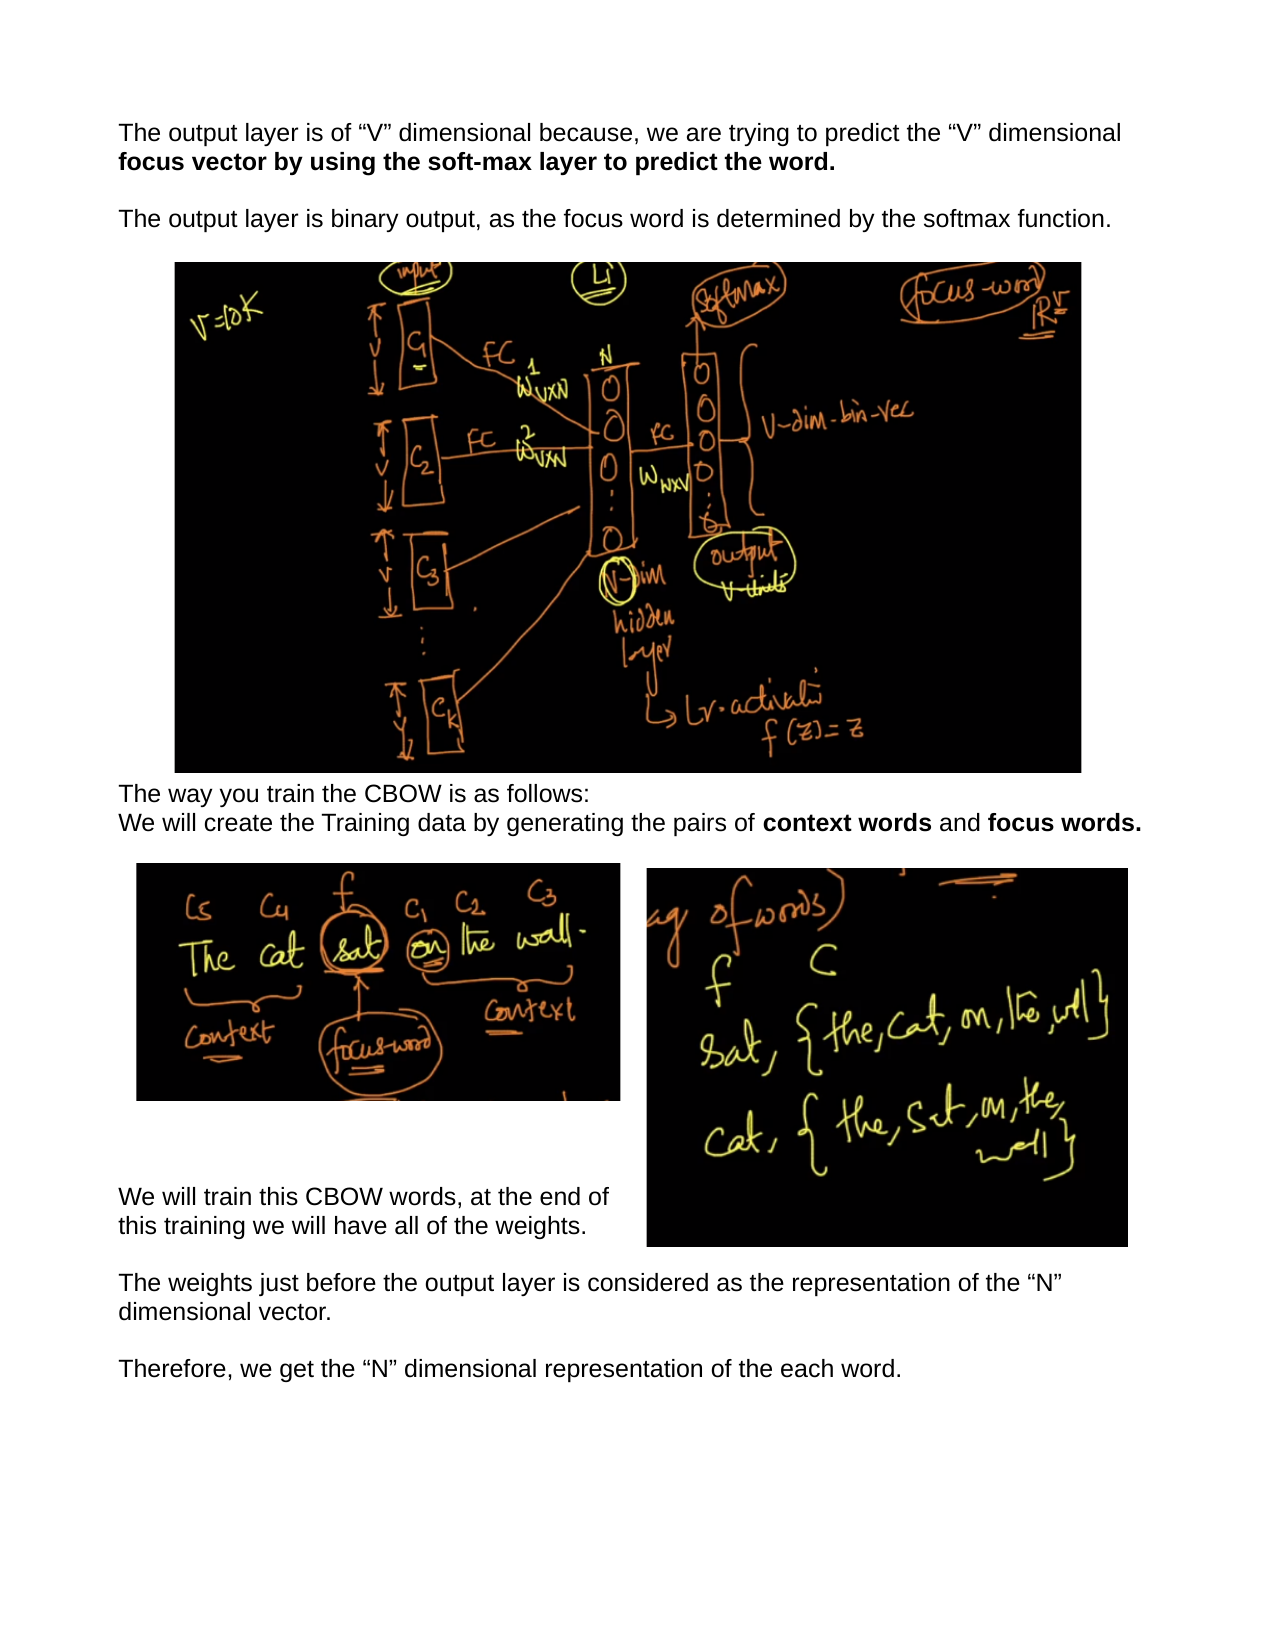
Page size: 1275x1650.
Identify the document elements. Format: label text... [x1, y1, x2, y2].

text The way you train the CBOW is as follows: [118, 779, 1157, 808]
text Therefore, we get the “N” dimensional representation of the each word. [118, 1354, 1157, 1383]
text The output layer is of “V” dimensional because, we are trying to predict the “V” dimensional focus vector by using the soft-max layer to predict the word. [118, 118, 1157, 176]
text The output layer is binary output, as the focus word is determined by the softmax function. [118, 204, 1157, 233]
text We will train this CBOW words, at the end of this training we will have all of the weights. [118, 1182, 646, 1239]
text We will create the Training data by generating the pairs of context words and focus words. [118, 808, 1157, 837]
text The weights just before the output layer is considered as the representation of the “N” dimensional vector. [118, 1268, 1157, 1326]
